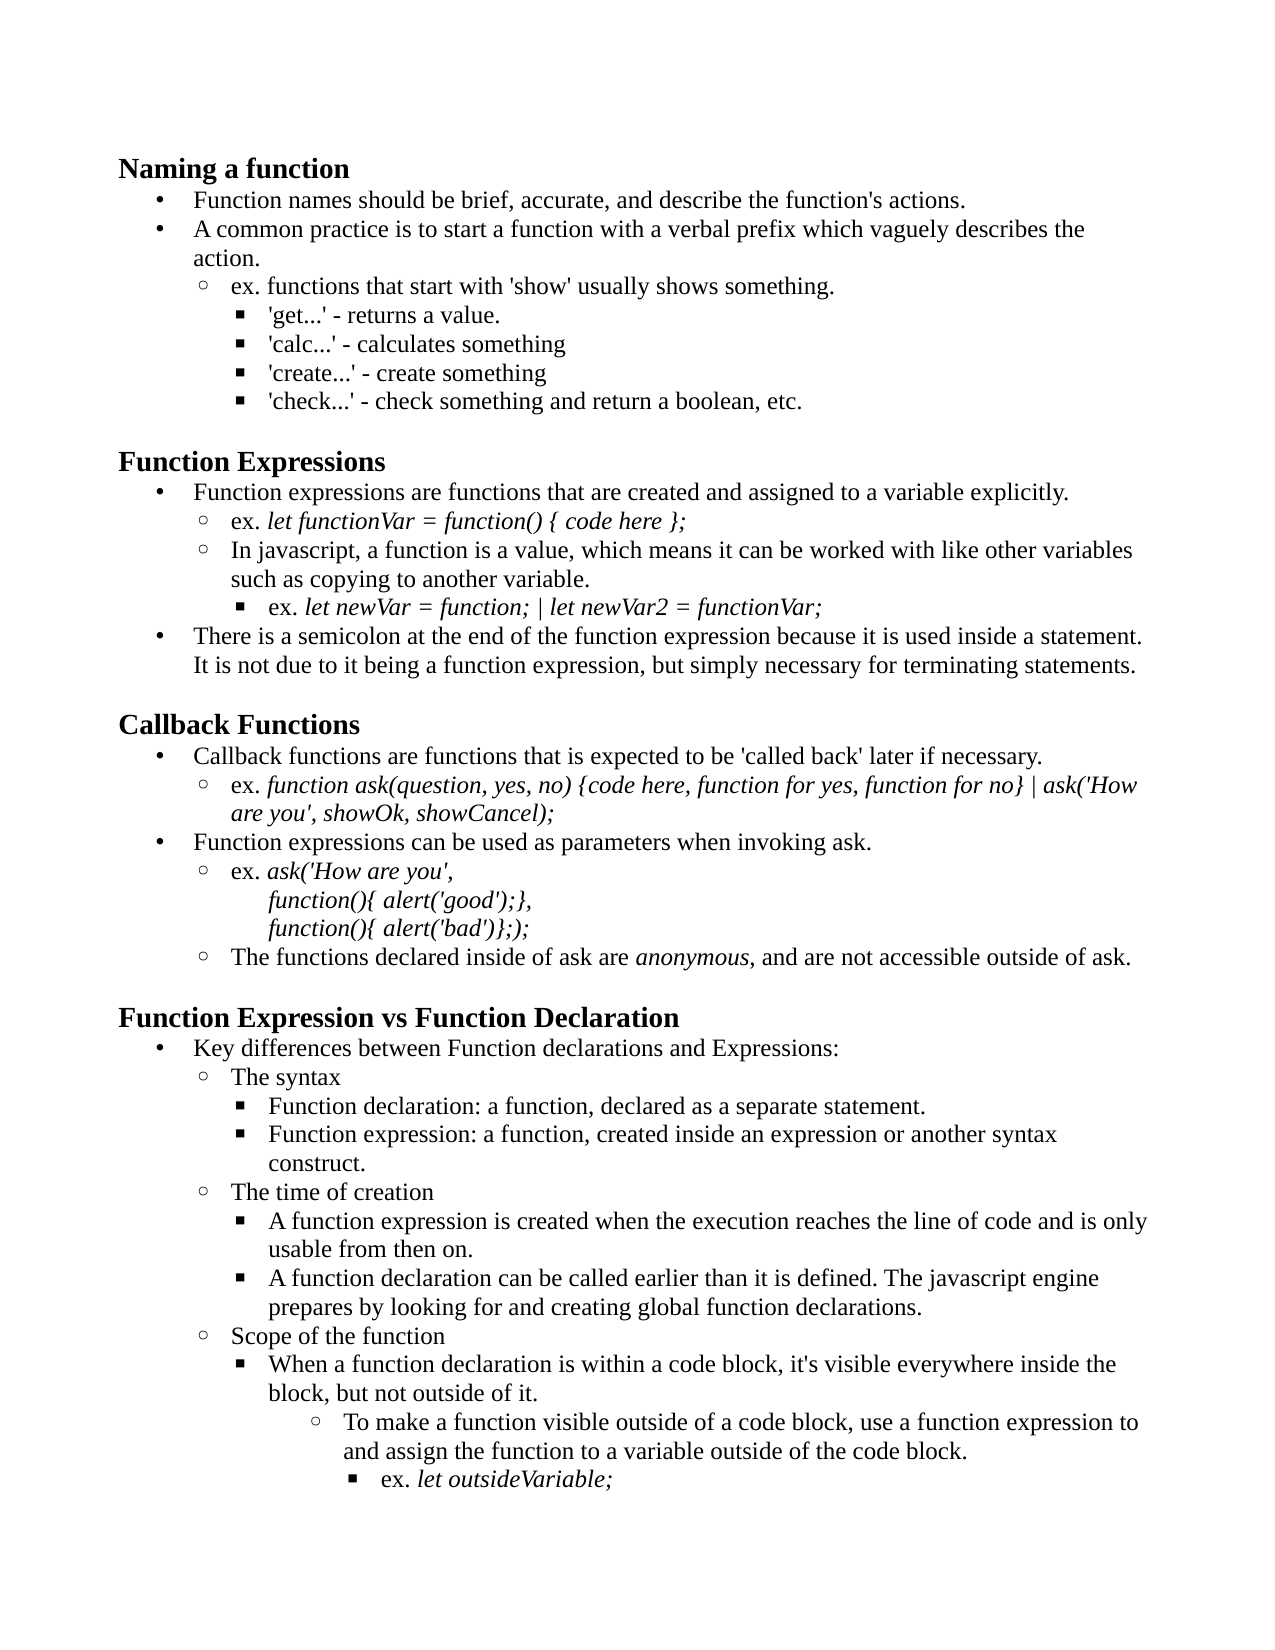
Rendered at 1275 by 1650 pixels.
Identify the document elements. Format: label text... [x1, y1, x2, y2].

list There is a semicolon at the end of the function expression because it is used inside a statement. It is not due to it being a function expression, but simply necessary for terminating statements. [156, 621, 1157, 679]
list 'create...' - create something [231, 358, 1157, 386]
list The syntax [193, 1062, 1157, 1091]
text Naming a function [118, 152, 1157, 185]
list A function declaration can be called earlier than it is defined. The javascript engine prepares by looking for and creating global function declarations. [231, 1263, 1157, 1321]
list The functions declared inside of ask are anonymous, and are not accessible outside of ask. [193, 942, 1157, 971]
list 'check...' - check something and return a boolean, etc. [231, 386, 1157, 415]
list Key differences between Function declarations and Expressions: [156, 1033, 1157, 1062]
list ex. let functionVar = function() { code here }; [193, 506, 1157, 535]
list Function expressions can be used as parameters when invoking ask. [156, 827, 1157, 856]
list In javascript, a function is a value, which means it can be worked with like other variables such as copying to another variable. [193, 535, 1157, 592]
list function(){ alert('bad')};); [231, 913, 1157, 942]
list The time of creation [193, 1177, 1157, 1206]
list 'get...' - returns a value. [231, 300, 1157, 329]
list ex. function ask(question, yes, no) {code here, function for yes, function for no} | ask('How are you', showOk, showCancel); [193, 770, 1157, 827]
list function(){ alert('good');}, [231, 885, 1157, 913]
list Function names should be brief, accurate, and describe the function's actions. [156, 185, 1157, 214]
list ex. let outsideVariable; [343, 1464, 1157, 1493]
list Callback functions are functions that is expected to be 'called back' later if necessary. [156, 741, 1157, 770]
text Function Expressions [118, 444, 1157, 477]
list ex. ask('How are you', [193, 856, 1157, 885]
list Function expression: a function, created inside an expression or another syntax construct. [231, 1119, 1157, 1177]
list A function expression is created when the execution reaches the line of code and is only usable from then on. [231, 1206, 1157, 1263]
list 'calc...' - calculates something [231, 329, 1157, 358]
list ex. let newVar = function; | let newVar2 = functionVar; [231, 592, 1157, 621]
list Scope of the function [193, 1321, 1157, 1349]
list Function declaration: a function, declared as a separate statement. [231, 1091, 1157, 1119]
text Function Expression vs Function Declaration [118, 1000, 1157, 1033]
list When a function declaration is within a code block, it's visible everywhere inside the block, but not outside of it. [231, 1349, 1157, 1407]
text Callback Functions [118, 707, 1157, 741]
list To make a function visible outside of a code block, use a function expression to and assign the function to a variable outside of the code block. [306, 1407, 1157, 1464]
list Function expressions are functions that are created and assigned to a variable explicitly. [156, 477, 1157, 506]
list A common practice is to start a function with a verbal prefix which vaguely describes the action. [156, 214, 1157, 271]
list ex. functions that start with 'show' usually shows something. [193, 271, 1157, 300]
